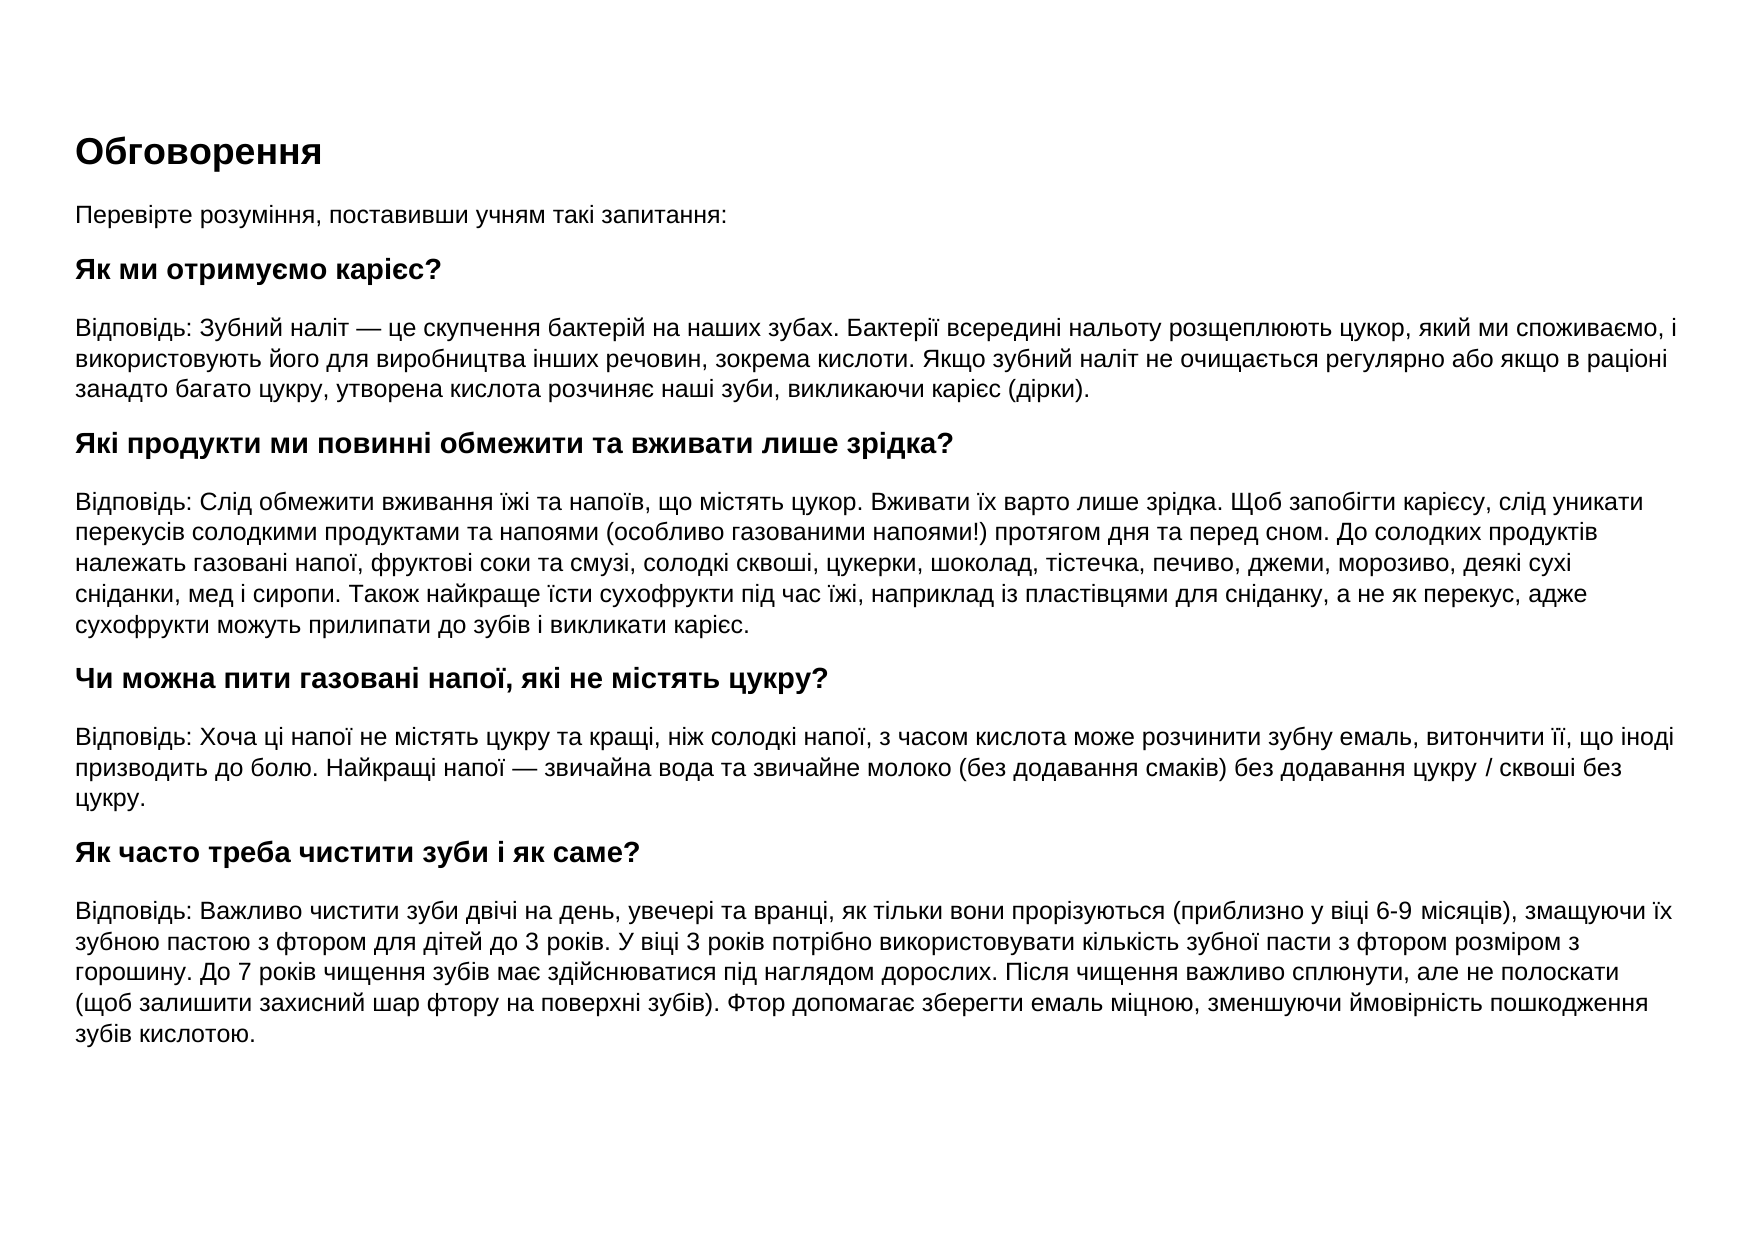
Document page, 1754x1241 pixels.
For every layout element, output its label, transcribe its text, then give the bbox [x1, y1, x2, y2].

subtitle Як часто треба чистити зуби і як саме? [75, 835, 1679, 868]
text Відповідь: Зубний наліт — це скупчення бактерій на наших зубах. Бактерії всередині нальоту розщеплюють цукор, який ми споживаємо, і використовують його для виробництва інших речовин, зокрема кислоти. Якщо зубний наліт не очищається регулярно або якщо в раціоні занадто багато цукру, утворена кислота розчиняє наші зуби, викликаючи карієс (дірки). [75, 313, 1679, 403]
text Перевірте розуміння, поставивши учням такі запитання: [75, 200, 1679, 229]
text Відповідь: Слід обмежити вживання їжі та напоїв, що містять цукор. Вживати їх варто лише зрідка. Щоб запобігти карієсу, слід уникати перекусів солодкими продуктами та напоями (особливо газованими напоями!) протягом дня та перед сном. До солодких продуктів належать газовані напої, фруктові соки та смузі, солодкі сквоші, цукерки, шоколад, тістечка, печиво, джеми, морозиво, деякі сухі сніданки, мед і сиропи. Також найкраще їсти сухофрукти під час їжі, наприклад із пластівцями для сніданку, а не як перекус, адже сухофрукти можуть прилипати до зубів і викликати карієс. [75, 487, 1679, 638]
text Відповідь: Важливо чистити зуби двічі на день, увечері та вранці, як тільки вони прорізуються (приблизно у віці 6-9 місяців), змащуючи їх зубною пастою з фтором для дітей до 3 років. У віці 3 років потрібно використовувати кількість зубної пасти з фтором розміром з горошину. До 7 років чищення зубів має здійснюватися під наглядом дорослих. Після чищення важливо сплюнути, але не полоскати (щоб залишити захисний шар фтору на поверхні зубів). Фтор допомагає зберегти емаль міцною, зменшуючи ймовірність пошкодження зубів кислотою. [75, 896, 1679, 1047]
subtitle Як ми отримуємо карієс? [75, 252, 1679, 286]
subtitle Чи можна пити газовані напої, які не містять цукру? [75, 661, 1679, 695]
subtitle Обговорення [75, 129, 1679, 172]
subtitle Які продукти ми повинні обмежити та вживати лише зрідка? [75, 426, 1679, 459]
text Відповідь: Хоча ці напої не містять цукру та кращі, ніж солодкі напої, з часом кислота може розчинити зубну емаль, витончити її, що іноді призводить до болю. Найкращі напої — звичайна вода та звичайне молоко (без додавання смаків) без додавання цукру / сквоші без цукру. [75, 722, 1679, 812]
